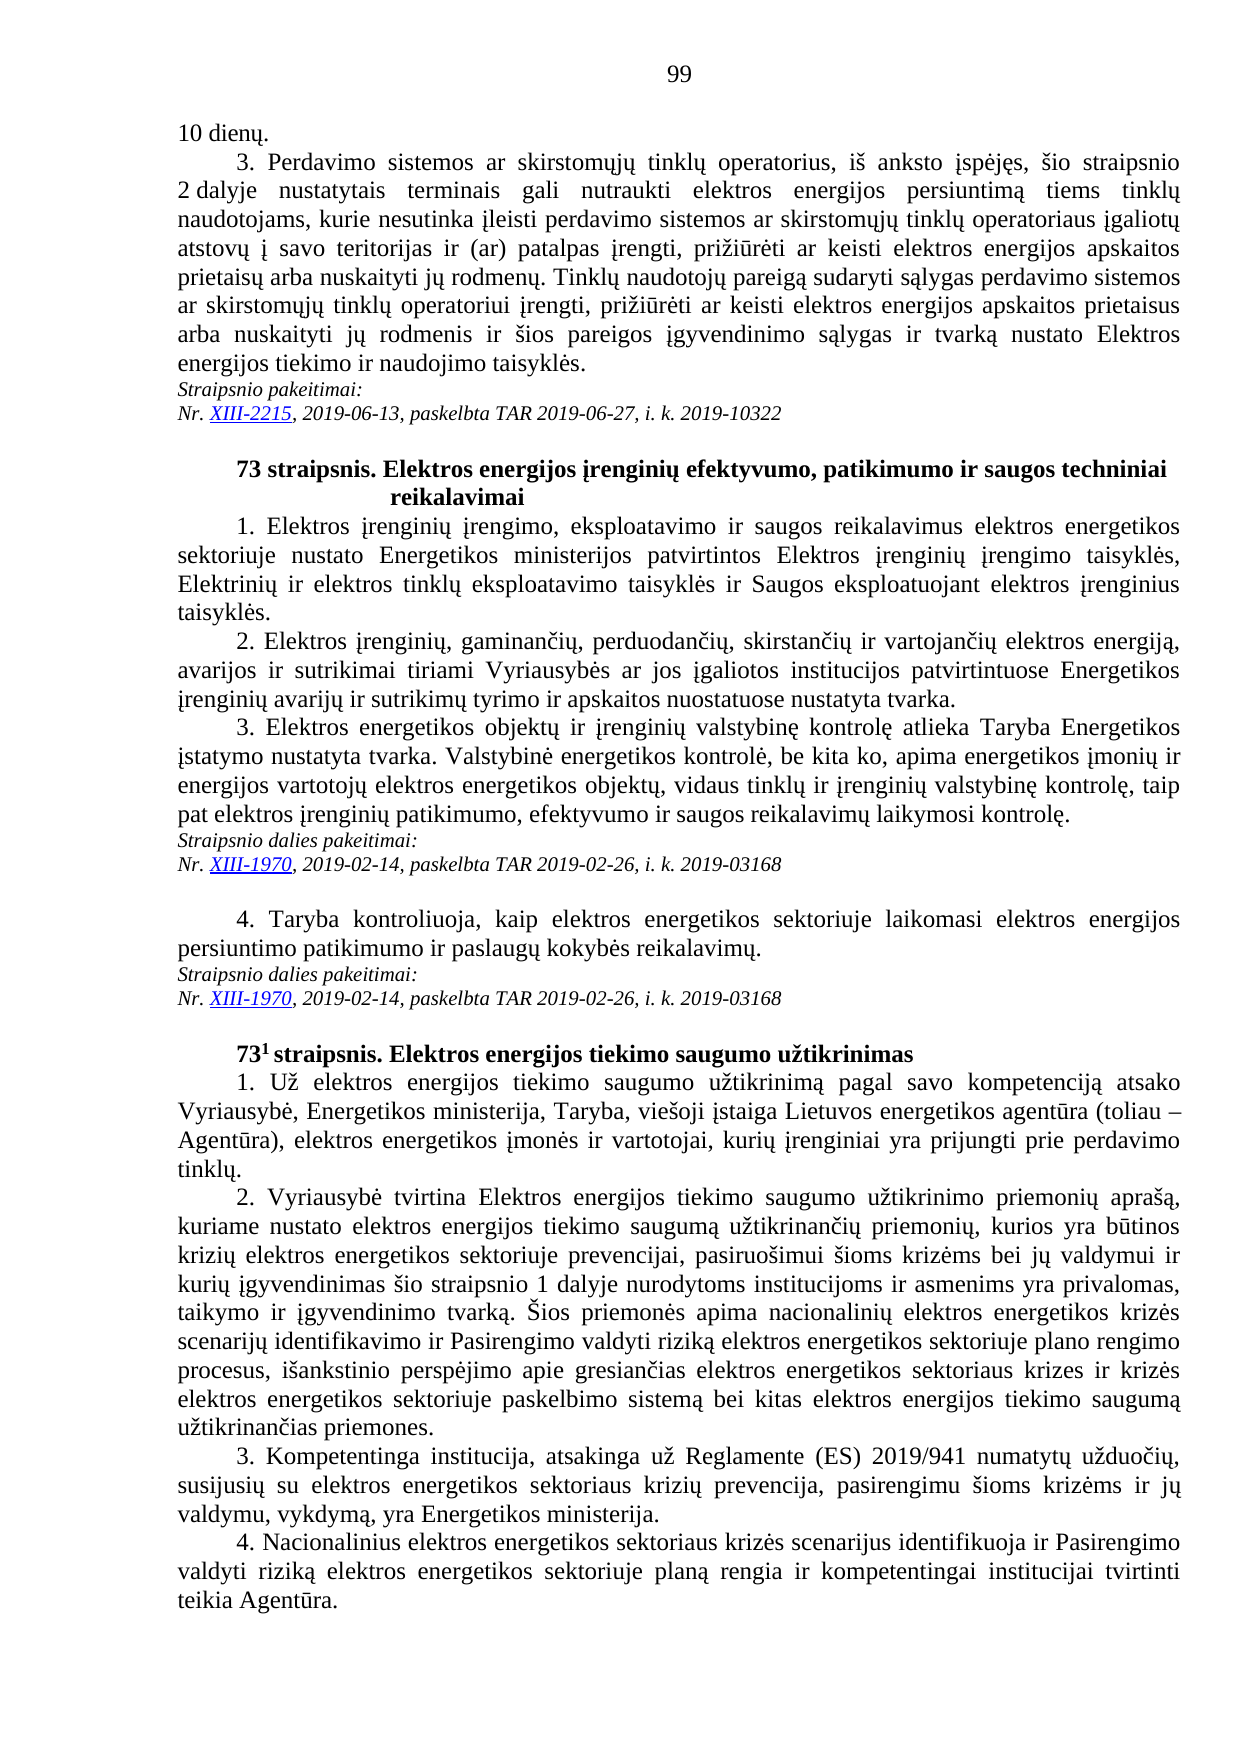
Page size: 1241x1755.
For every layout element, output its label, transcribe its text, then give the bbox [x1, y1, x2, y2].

text 73 straipsnis. Elektros energijos įrenginių efektyvumo, patikimumo ir saugos techniniai reikalavimai [236, 454, 1181, 511]
text Nr. XIII-2215, 2019-06-13, paskelbta TAR 2019-06-27, i. k. 2019-10322 [177, 401, 1181, 425]
text 4. Nacionalinius elektros energetikos sektoriaus krizės scenarijus identifikuoja ir Pasirengimo valdyti riziką elektros energetikos sektoriuje planą rengia ir kompetentingai institucijai tvirtinti teikia Agentūra. [177, 1527, 1181, 1614]
text 1. Už elektros energijos tiekimo saugumo užtikrinimą pagal savo kompetenciją atsako Vyriausybė, Energetikos ministerija, Taryba, viešoji įstaiga Lietuvos energetikos agentūra (toliau – Agentūra), elektros energetikos įmonės ir vartotojai, kurių įrenginiai yra prijungti prie perdavimo tinklų. [177, 1067, 1181, 1182]
text 2. Elektros įrenginių, gaminančių, perduodančių, skirstančių ir vartojančių elektros energiją, avarijos ir sutrikimai tiriami Vyriausybės ar jos įgaliotos institucijos patvirtintuose Energetikos įrenginių avarijų ir sutrikimų tyrimo ir apskaitos nuostatuose nustatyta tvarka. [177, 626, 1181, 712]
text Nr. XIII-1970, 2019-02-14, paskelbta TAR 2019-02-26, i. k. 2019-03168 [177, 986, 1181, 1010]
text 3. Kompetentinga institucija, atsakinga už Reglamente (ES) 2019/941 numatytų užduočių, susijusių su elektros energetikos sektoriaus krizių prevencija, pasirengimu šioms krizėms ir jų valdymu, vykdymą, yra Energetikos ministerija. [177, 1441, 1181, 1527]
text 3. Elektros energetikos objektų ir įrenginių valstybinę kontrolę atlieka Taryba Energetikos įstatymo nustatyta tvarka. Valstybinė energetikos kontrolė, be kita ko, apima energetikos įmonių ir energijos vartotojų elektros energetikos objektų, vidaus tinklų ir įrenginių valstybinę kontrolę, taip pat elektros įrenginių patikimumo, efektyvumo ir saugos reikalavimų laikymosi kontrolę. [177, 712, 1181, 827]
text Straipsnio dalies pakeitimai: [177, 962, 1181, 986]
text Straipsnio dalies pakeitimai: [177, 827, 1181, 852]
text 4. Taryba kontroliuoja, kaip elektros energetikos sektoriuje laikomasi elektros energijos persiuntimo patikimumo ir paslaugų kokybės reikalavimų. [177, 904, 1181, 962]
text Straipsnio pakeitimai: [177, 377, 1181, 401]
text 2. Vyriausybė tvirtina Elektros energijos tiekimo saugumo užtikrinimo priemonių aprašą, kuriame nustato elektros energijos tiekimo saugumą užtikrinančių priemonių, kurios yra būtinos krizių elektros energetikos sektoriuje prevencijai, pasiruošimui šioms krizėms bei jų valdymui ir kurių įgyvendinimas šio straipsnio 1 dalyje nurodytoms institucijoms ir asmenims yra privalomas, taikymo ir įgyvendinimo tvarką. Šios priemonės apima nacionalinių elektros energetikos krizės scenarijų identifikavimo ir Pasirengimo valdyti riziką elektros energetikos sektoriuje plano rengimo procesus, išankstinio perspėjimo apie gresiančias elektros energetikos sektoriaus krizes ir krizės elektros energetikos sektoriuje paskelbimo sistemą bei kitas elektros energijos tiekimo saugumą užtikrinančias priemones. [177, 1182, 1181, 1441]
text Nr. XIII-1970, 2019-02-14, paskelbta TAR 2019-02-26, i. k. 2019-03168 [177, 852, 1181, 876]
text 10 dienų. [177, 118, 1181, 147]
text 1. Elektros įrenginių įrengimo, eksploatavimo ir saugos reikalavimus elektros energetikos sektoriuje nustato Energetikos ministerijos patvirtintos Elektros įrenginių įrengimo taisyklės, Elektrinių ir elektros tinklų eksploatavimo taisyklės ir Saugos eksploatuojant elektros įrenginius taisyklės. [177, 511, 1181, 626]
text 731 straipsnis. Elektros energijos tiekimo saugumo užtikrinimas [177, 1039, 1181, 1067]
text 3. Perdavimo sistemos ar skirstomųjų tinklų operatorius, iš anksto įspėjęs, šio straipsnio 2 dalyje nustatytais terminais gali nutraukti elektros energijos persiuntimą tiems tinklų naudotojams, kurie nesutinka įleisti perdavimo sistemos ar skirstomųjų tinklų operatoriaus įgaliotų atstovų į savo teritorijas ir (ar) patalpas įrengti, prižiūrėti ar keisti elektros energijos apskaitos prietaisų arba nuskaityti jų rodmenų. Tinklų naudotojų pareigą sudaryti sąlygas perdavimo sistemos ar skirstomųjų tinklų operatoriui įrengti, prižiūrėti ar keisti elektros energijos apskaitos prietaisus arba nuskaityti jų rodmenis ir šios pareigos įgyvendinimo sąlygas ir tvarką nustato Elektros energijos tiekimo ir naudojimo taisyklės. [177, 147, 1181, 377]
